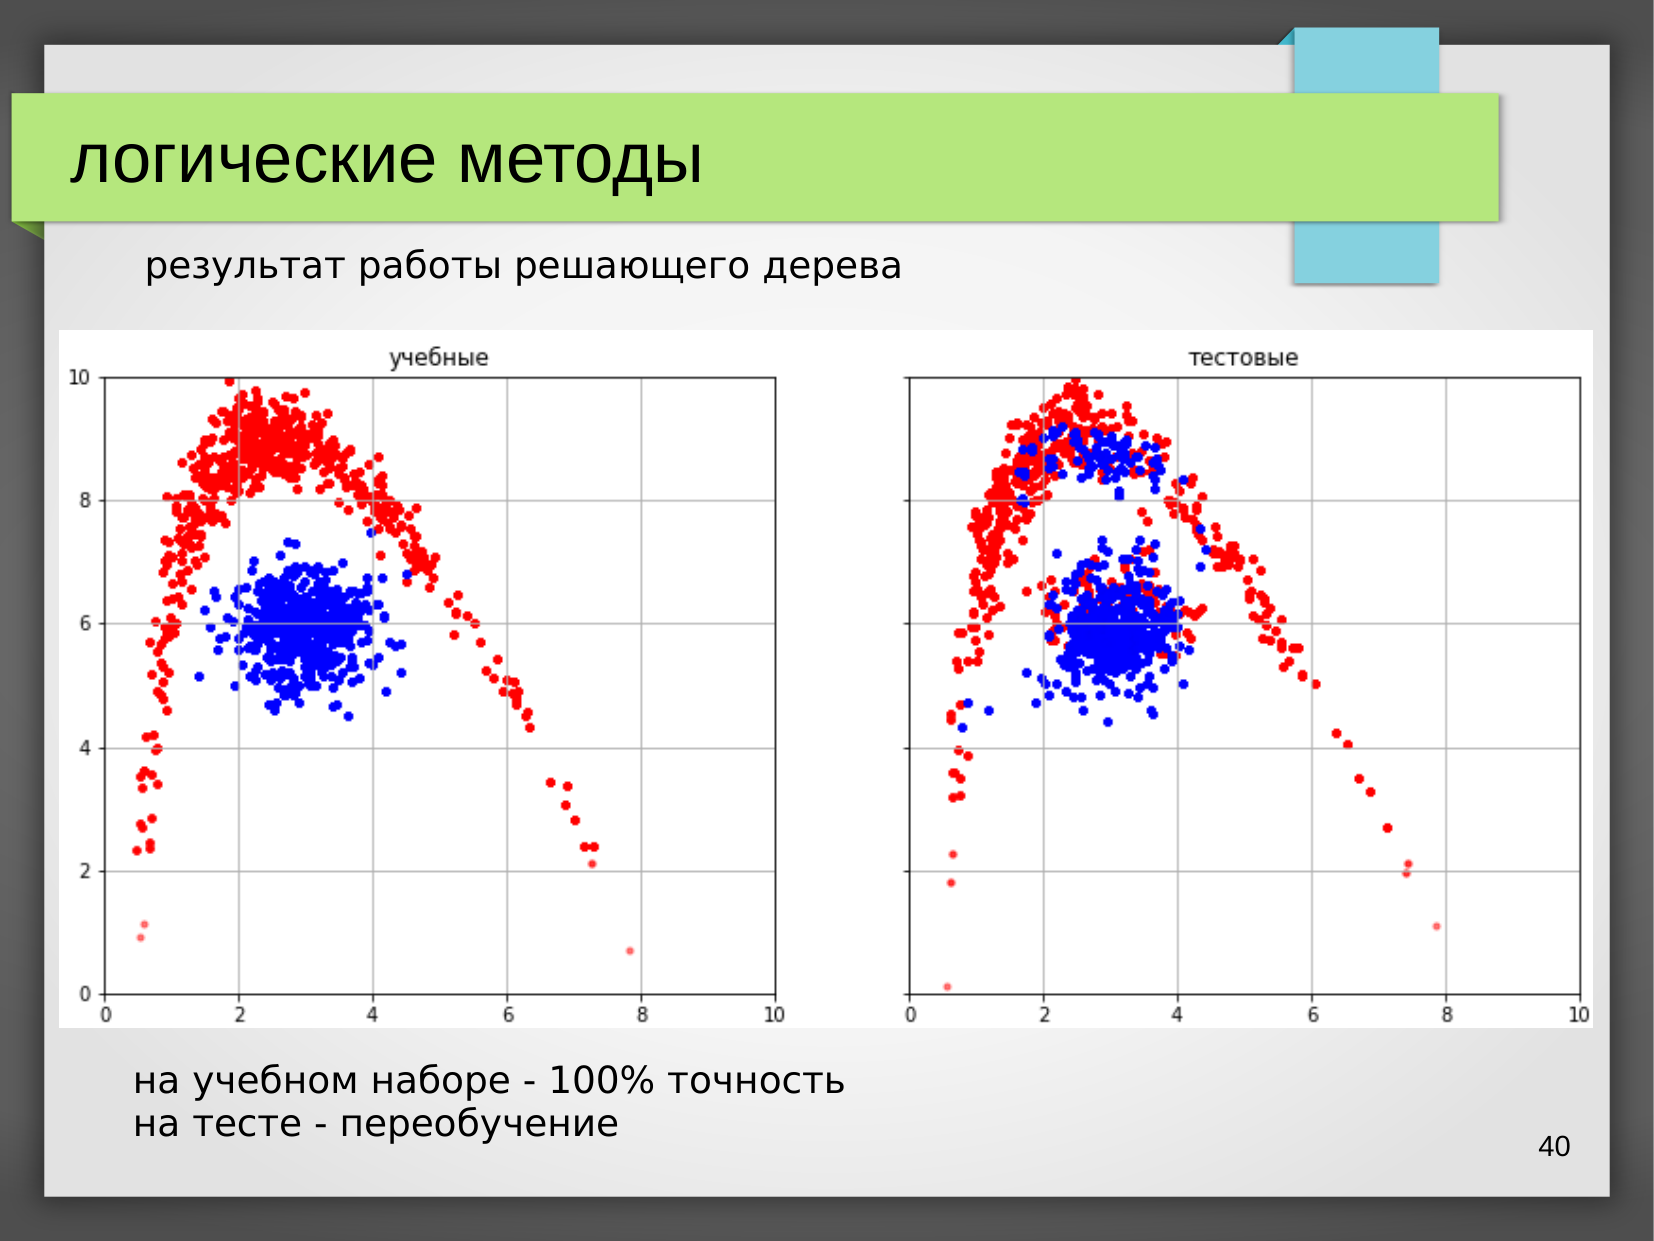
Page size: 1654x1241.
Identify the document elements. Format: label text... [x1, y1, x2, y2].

picture [0, 0, 1654, 1241]
text_box результат работы решающего дерева [129, 236, 1123, 295]
title логические методы [70, 118, 1205, 199]
text_box на учебном наборе - 100% точность на тесте - переобучение [118, 1051, 1406, 1154]
